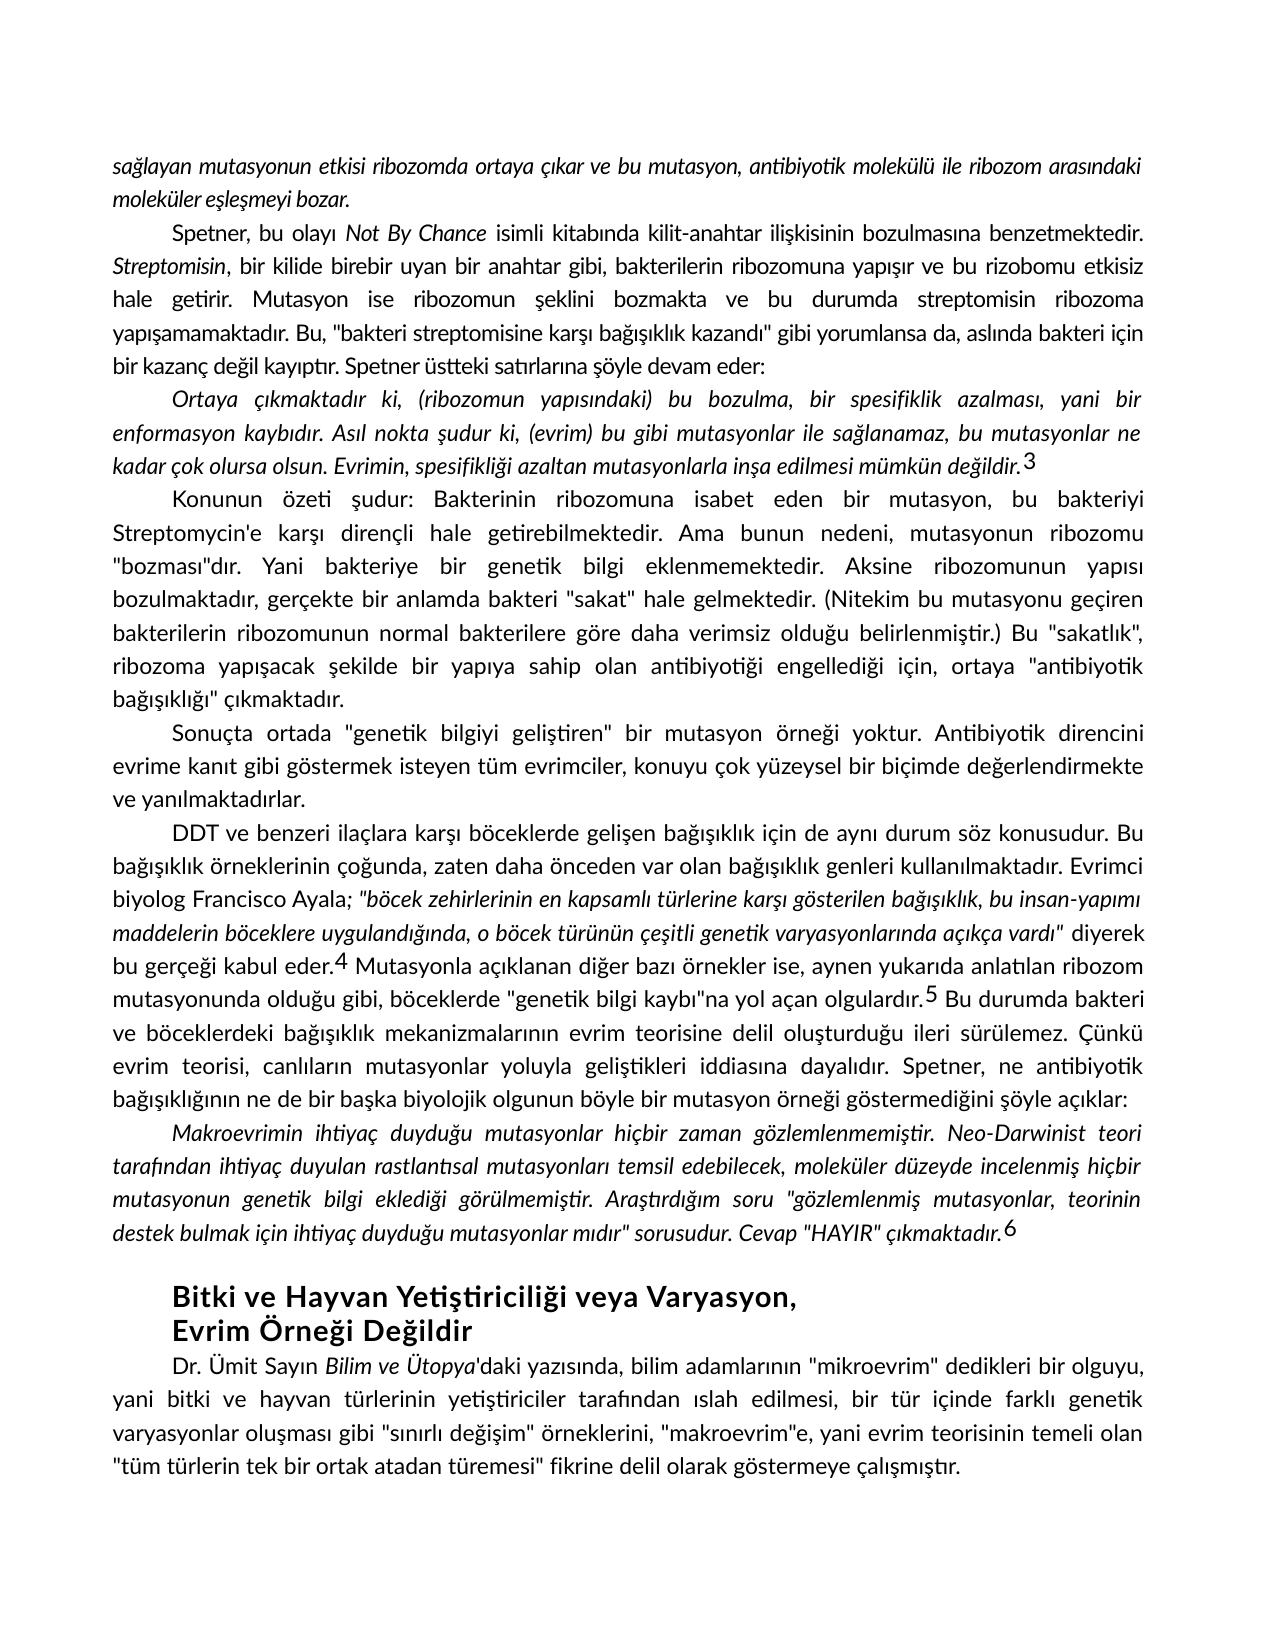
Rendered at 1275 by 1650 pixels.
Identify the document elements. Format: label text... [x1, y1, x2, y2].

text Bitki ve Hayvan Yetiştiriciliği veya Varyasyon, [112, 1281, 1145, 1314]
text DDT ve benzeri ilaçlara karşı böceklerde gelişen bağışıklık için de aynı durum söz konusudur. Bu bağışıklık örneklerinin çoğunda, zaten daha önceden var olan bağışıklık genleri kullanılmaktadır. Evrimci biyolog Francisco Ayala; "böcek zehirlerinin en kapsamlı türlerine karşı gösterilen bağışıklık, bu insan-yapımı maddelerin böceklere uygulandığında, o böcek türünün çeşitli genetik varyasyonlarında açıkça vardı" diyerek bu gerçeği kabul eder.4 Mutasyonla açıklanan diğer bazı örnekler ise, aynen yukarıda anlatılan ribozom mutasyonunda olduğu gibi, böceklerde "genetik bilgi kaybı"na yol açan olgulardır.5 Bu durumda bakteri ve böceklerdeki bağışıklık mekanizmalarının evrim teorisine delil oluşturduğu ileri sürülemez. Çünkü evrim teorisi, canlıların mutasyonlar yoluyla geliştikleri iddiasına dayalıdır. Spetner, ne antibiyotik bağışıklığının ne de bir başka biyolojik olgunun böyle bir mutasyon örneği göstermediğini şöyle açıklar: [112, 814, 1145, 1114]
text Konunun özeti şudur: Bakterinin ribozomuna isabet eden bir mutasyon, bu bakteriyi Streptomycin'e karşı dirençli hale getirebilmektedir. Ama bunun nedeni, mutasyonun ribozomu "bozması"dır. Yani bakteriye bir genetik bilgi eklenmemektedir. Aksine ribozomunun yapısı bozulmaktadır, gerçekte bir anlamda bakteri "sakat" hale gelmektedir. (Nitekim bu mutasyonu geçiren bakterilerin ribozomunun normal bakterilere göre daha verimsiz olduğu belirlenmiştir.) Bu "sakatlık", ribozoma yapışacak şekilde bir yapıya sahip olan antibiyotiği engellediği için, ortaya "antibiyotik bağışıklığı" çıkmaktadır. [112, 481, 1145, 714]
text Ortaya çıkmaktadır ki, (ribozomun yapısındaki) bu bozulma, bir spesifiklik azalması, yani bir enformasyon kaybıdır. Asıl nokta şudur ki, (evrim) bu gibi mutasyonlar ile sağlanamaz, bu mutasyonlar ne kadar çok olursa olsun. Evrimin, spesifikliği azaltan mutasyonlarla inşa edilmesi mümkün değildir.3 [112, 381, 1145, 481]
text Spetner, bu olayı Not By Chance isimli kitabında kilit-anahtar ilişkisinin bozulmasına benzetmektedir. Streptomisin, bir kilide birebir uyan bir anahtar gibi, bakterilerin ribozomuna yapışır ve bu rizobomu etkisiz hale getirir. Mutasyon ise ribozomun şeklini bozmakta ve bu durumda streptomisin ribozoma yapışamamaktadır. Bu, "bakteri streptomisine karşı bağışıklık kazandı" gibi yorumlansa da, aslında bakteri için bir kazanç değil kayıptır. Spetner üstteki satırlarına şöyle devam eder: [112, 214, 1145, 381]
text Sonuçta ortada "genetik bilgiyi geliştiren" bir mutasyon örneği yoktur. Antibiyotik direncini evrime kanıt gibi göstermek isteyen tüm evrimciler, konuyu çok yüzeysel bir biçimde değerlendirmekte ve yanılmaktadırlar. [112, 714, 1145, 814]
text Evrim Örneği Değildir [112, 1314, 1145, 1348]
text Dr. Ümit Sayın Bilim ve Ütopya'daki yazısında, bilim adamlarının "mikroevrim" dedikleri bir olguyu, yani bitki ve hayvan türlerinin yetiştiriciler tarafından ıslah edilmesi, bir tür içinde farklı genetik varyasyonlar oluşması gibi "sınırlı değişim" örneklerini, "makroevrim"e, yani evrim teorisinin temeli olan "tüm türlerin tek bir ortak atadan türemesi" fikrine delil olarak göstermeye çalışmıştır. [112, 1348, 1145, 1481]
text sağlayan mutasyonun etkisi ribozomda ortaya çıkar ve bu mutasyon, antibiyotik molekülü ile ribozom arasındaki moleküler eşleşmeyi bozar. [112, 148, 1145, 214]
text Makroevrimin ihtiyaç duyduğu mutasyonlar hiçbir zaman gözlemlenmemiştir. Neo-Darwinist teori tarafından ihtiyaç duyulan rastlantısal mutasyonları temsil edebilecek, moleküler düzeyde incelenmiş hiçbir mutasyonun genetik bilgi eklediği görülmemiştir. Araştırdığım soru "gözlemlenmiş mutasyonlar, teorinin destek bulmak için ihtiyaç duyduğu mutasyonlar mıdır" sorusudur. Cevap "HAYIR" çıkmaktadır.6 [112, 1114, 1145, 1248]
